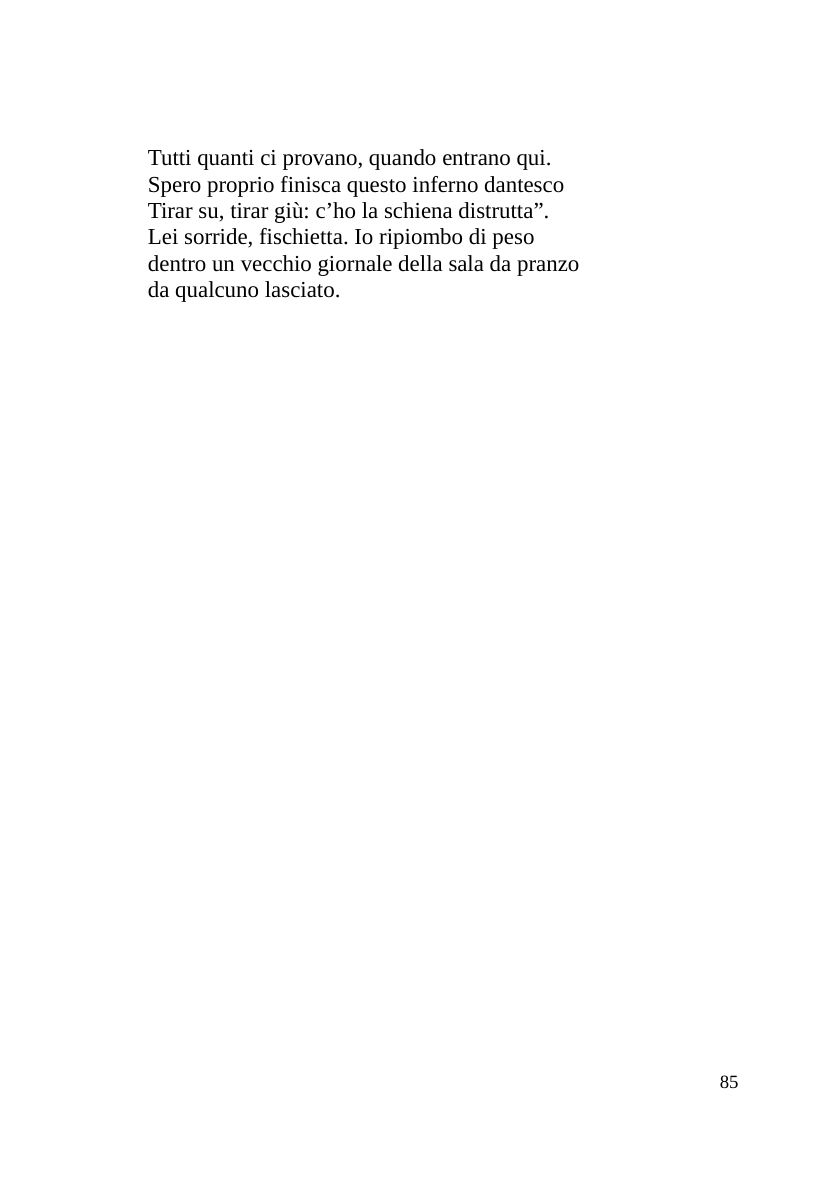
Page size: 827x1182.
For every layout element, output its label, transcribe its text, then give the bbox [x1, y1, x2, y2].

text Spero proprio finisca questo inferno dantesco [148, 171, 738, 197]
text Lei sorride, fischietta. Io ripiombo di peso [148, 223, 738, 250]
text dentro un vecchio giornale della sala da pranzo [148, 250, 738, 276]
text Tirar su, tirar giù: c’ho la schiena distrutta”. [148, 197, 738, 223]
text da qualcuno lasciato. [148, 276, 738, 302]
text Tutti quanti ci provano, quando entrano qui. [148, 144, 738, 171]
